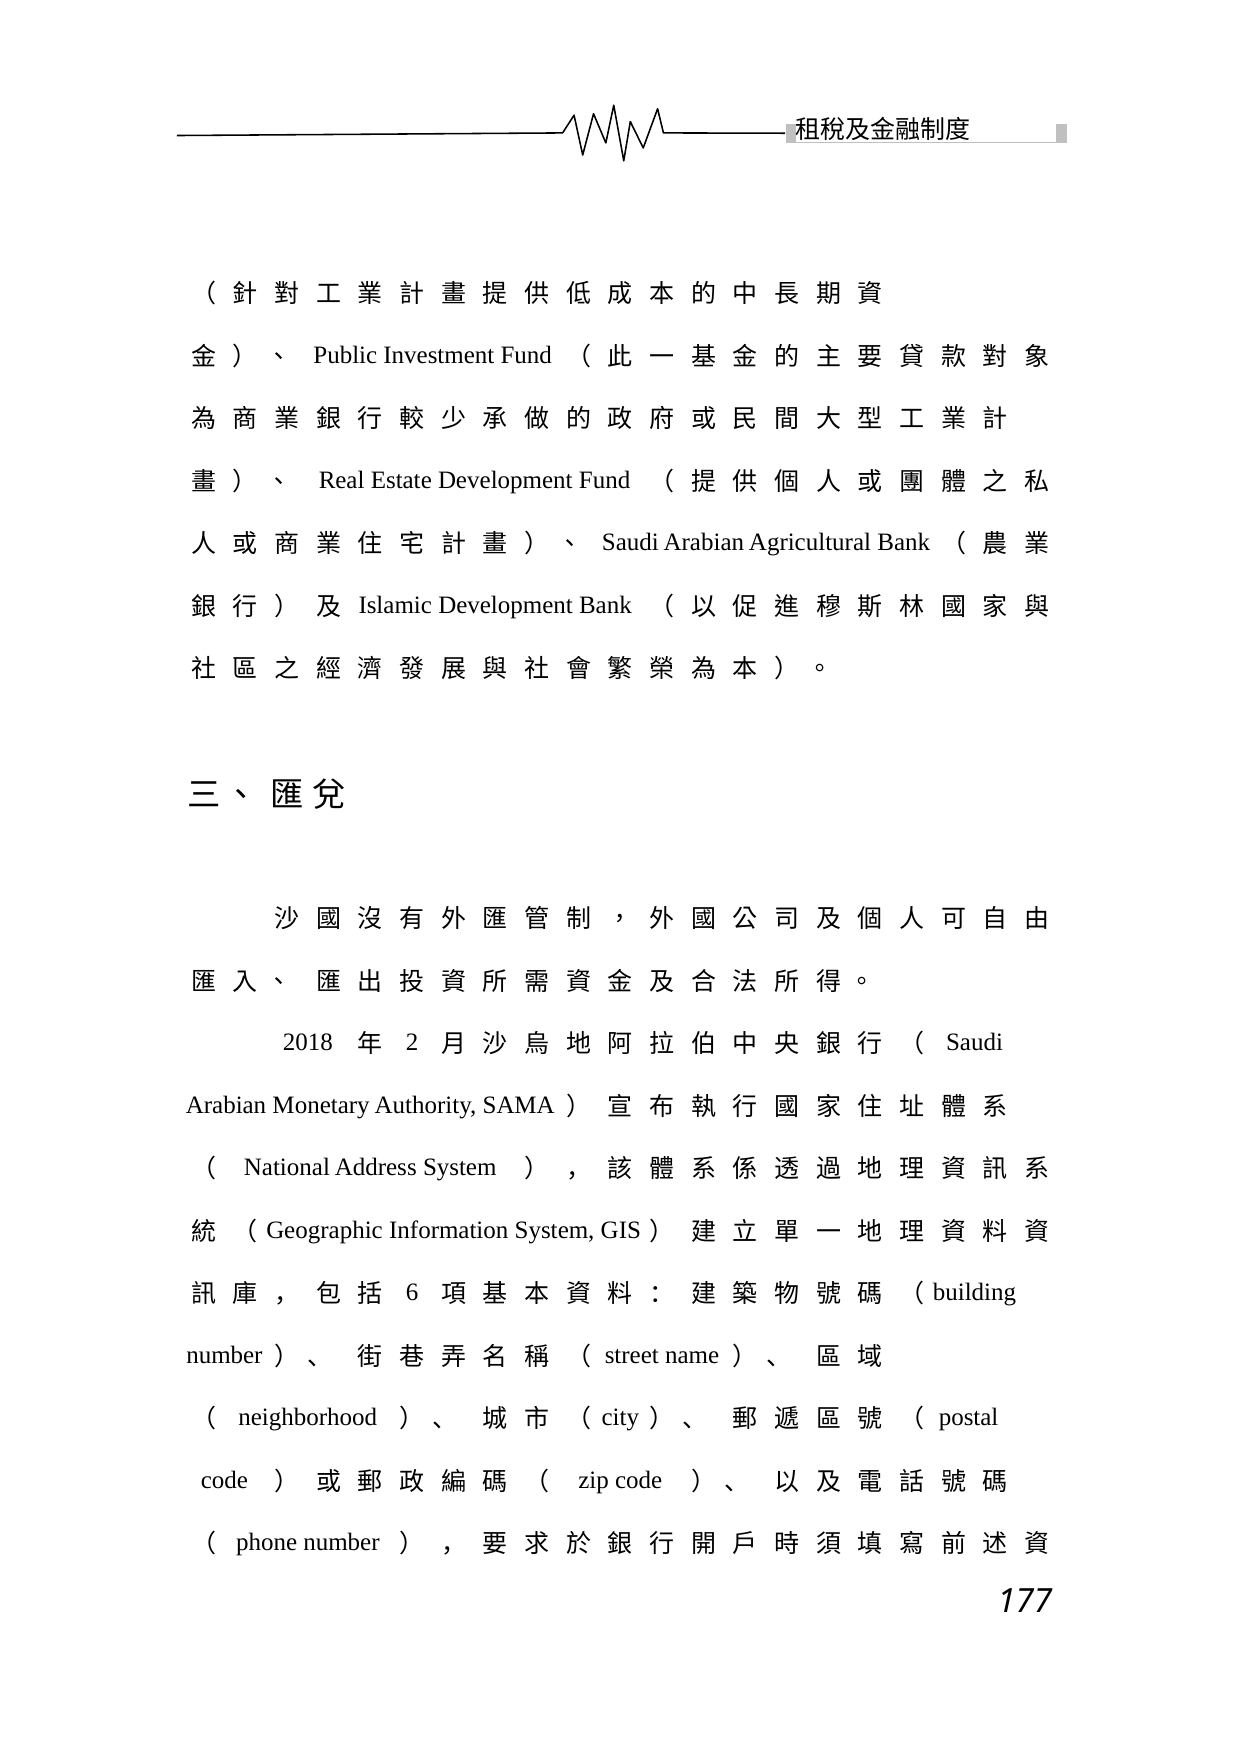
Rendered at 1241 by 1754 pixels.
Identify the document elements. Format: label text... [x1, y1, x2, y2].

text 2018年2月沙烏地阿拉伯中央銀行（Saudi Arabian Monetary Authority, SAMA）宣布執行國家住址體系（National Address System），該體系係透過地理資訊系統（Geographic Information System, GIS）建立單一地理資料資訊庫，包括6項基本資料：建築物號碼（building number）、街巷弄名稱（street name）、區域（neighborhood）、城市（city）、郵遞區號（postal code）或郵政編碼（zip code）、以及電話號碼（phone number），要求於銀行開戶時須填寫前述資 [183, 1000, 1058, 1563]
text 三、匯兌 [183, 750, 1058, 813]
text （針對工業計畫提供低成本的中長期資金）、Public Investment Fund（此一基金的主要貸款對象為商業銀行較少承做的政府或民間大型工業計畫）、Real Estate Development Fund（提供個人或團體之私人或商業住宅計畫）、Saudi Arabian Agricultural Bank（農業銀行）及Islamic Development Bank（以促進穆斯林國家與社區之經濟發展與社會繁榮為本）。 [183, 250, 1058, 688]
text 沙國沒有外匯管制，外國公司及個人可自由匯入、匯出投資所需資金及合法所得。 [183, 875, 1058, 1000]
